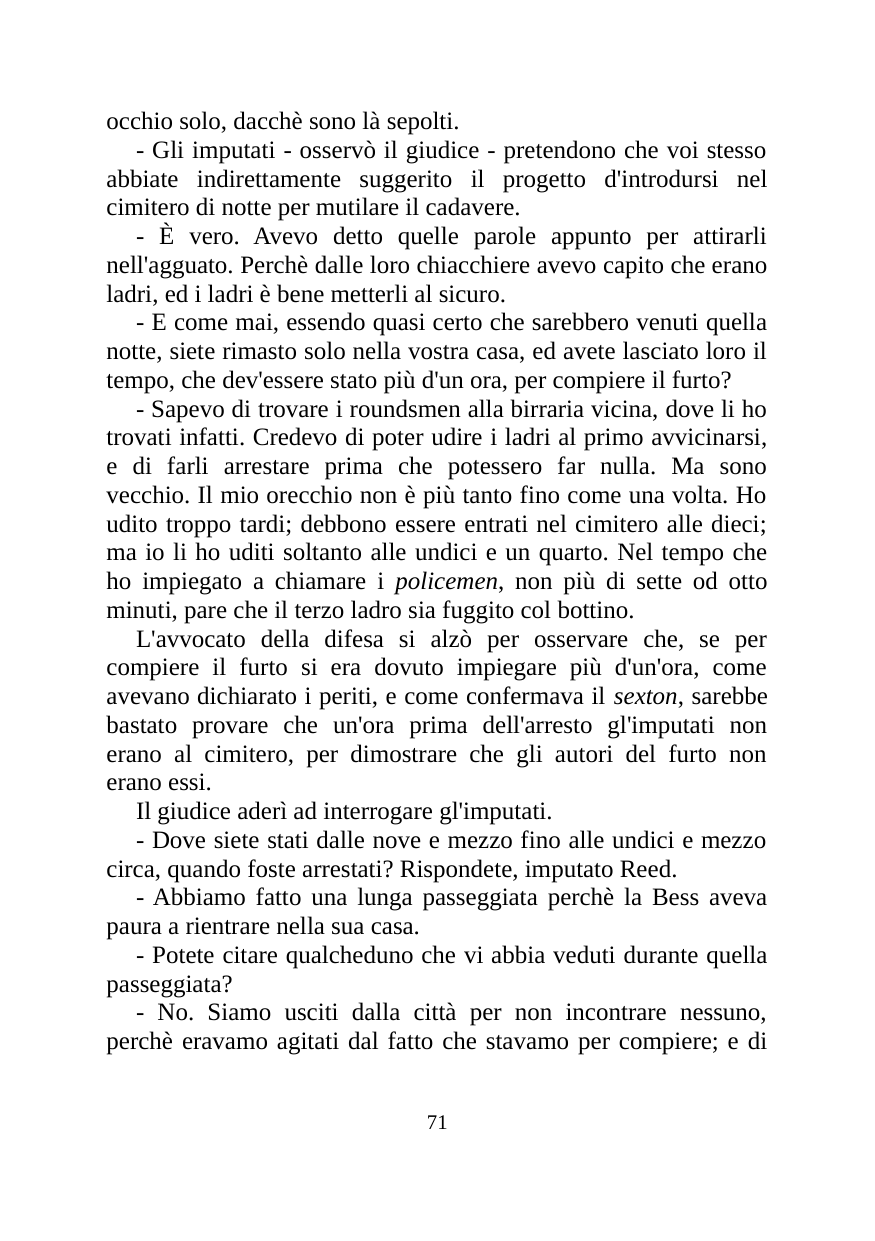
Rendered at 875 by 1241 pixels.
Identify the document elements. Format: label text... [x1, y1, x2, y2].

text - Potete citare qualcheduno che vi abbia veduti durante quella passeggiata? [106, 940, 768, 997]
text - È vero. Avevo detto quelle parole appunto per attirarli nell'agguato. Perchè dalle loro chiacchiere avevo capito che erano ladri, ed i ladri è bene metterli al sicuro. [106, 221, 768, 307]
text Il giudice aderì ad interrogare gl'imputati. [106, 796, 768, 825]
text L'avvocato della difesa si alzò per osservare che, se per compiere il furto si era dovuto impiegare più d'un'ora, come avevano dichiarato i periti, e come confermava il sexton, sarebbe bastato provare che un'ora prima dell'arresto gl'imputati non erano al cimitero, per dimostrare che gli autori del furto non erano essi. [106, 624, 768, 796]
text - E come mai, essendo quasi certo che sarebbero venuti quella notte, siete rimasto solo nella vostra casa, ed avete lasciato loro il tempo, che dev'essere stato più d'un ora, per compiere il furto? [106, 307, 768, 394]
text - Sapevo di trovare i roundsmen alla birraria vicina, dove li ho trovati infatti. Credevo di poter udire i ladri al primo avvicinarsi, e di farli arrestare prima che potessero far nulla. Ma sono vecchio. Il mio orecchio non è più tanto fino come una volta. Ho udito troppo tardi; debbono essere entrati nel cimitero alle dieci; ma io li ho uditi soltanto alle undici e un quarto. Nel tempo che ho impiegato a chiamare i policemen, non più di sette od otto minuti, pare che il terzo ladro sia fuggito col bottino. [106, 394, 768, 624]
text - No. Siamo usciti dalla città per non incontrare nessuno, perchè eravamo agitati dal fatto che stavamo per compiere; e di [106, 997, 768, 1055]
text - Dove siete stati dalle nove e mezzo fino alle undici e mezzo circa, quando foste arrestati? Rispondete, imputato Reed. [106, 825, 768, 882]
text - Abbiamo fatto una lunga passeggiata perchè la Bess aveva paura a rientrare nella sua casa. [106, 882, 768, 940]
text - Gli imputati - osservò il giudice - pretendono che voi stesso abbiate indirettamente suggerito il progetto d'introdursi nel cimitero di notte per mutilare il cadavere. [106, 135, 768, 221]
text occhio solo, dacchè sono là sepolti. [106, 106, 768, 135]
